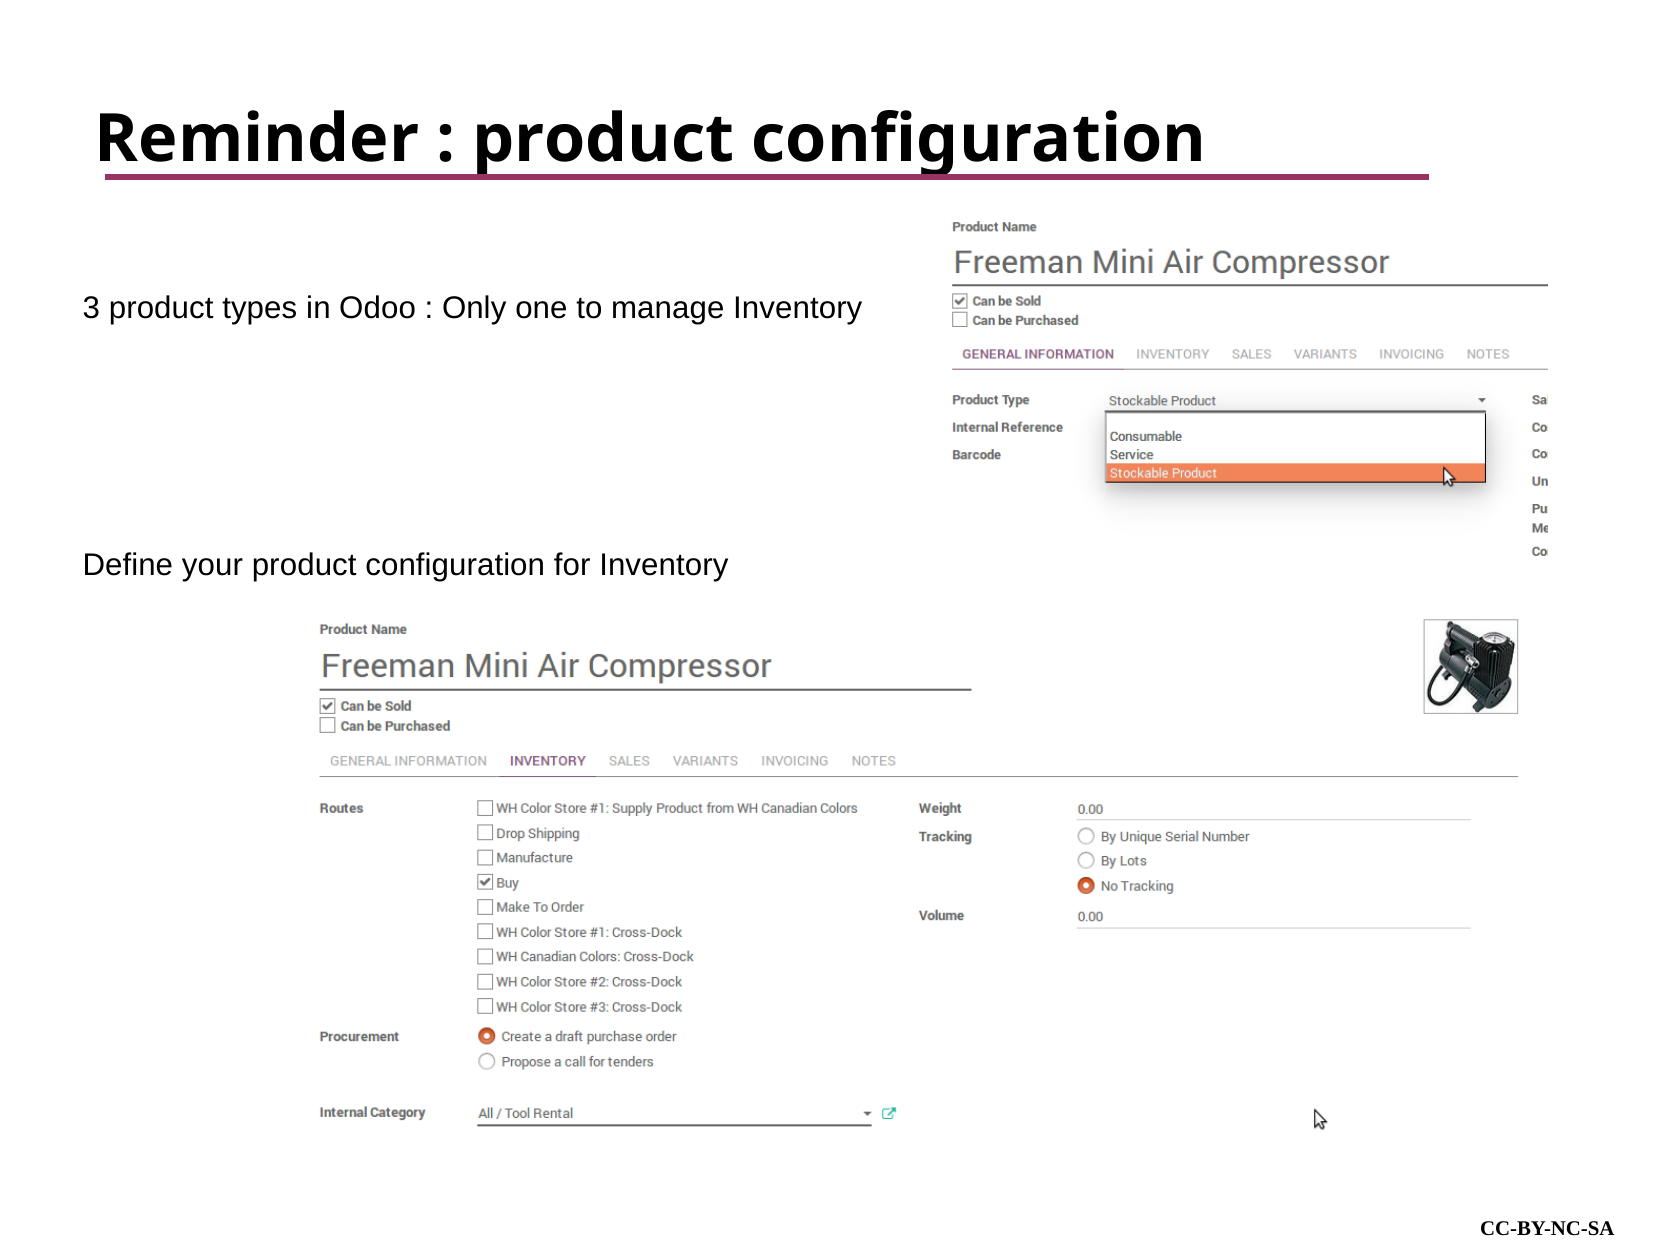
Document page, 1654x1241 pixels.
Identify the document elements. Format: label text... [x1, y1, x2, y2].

picture [307, 614, 1534, 1158]
list 3 product types in Odoo : Only one to manage Inventory Define your product configuration for Inventory [82, 290, 1571, 1010]
picture [940, 212, 1548, 560]
title Reminder : product configuration [94, 31, 1571, 239]
